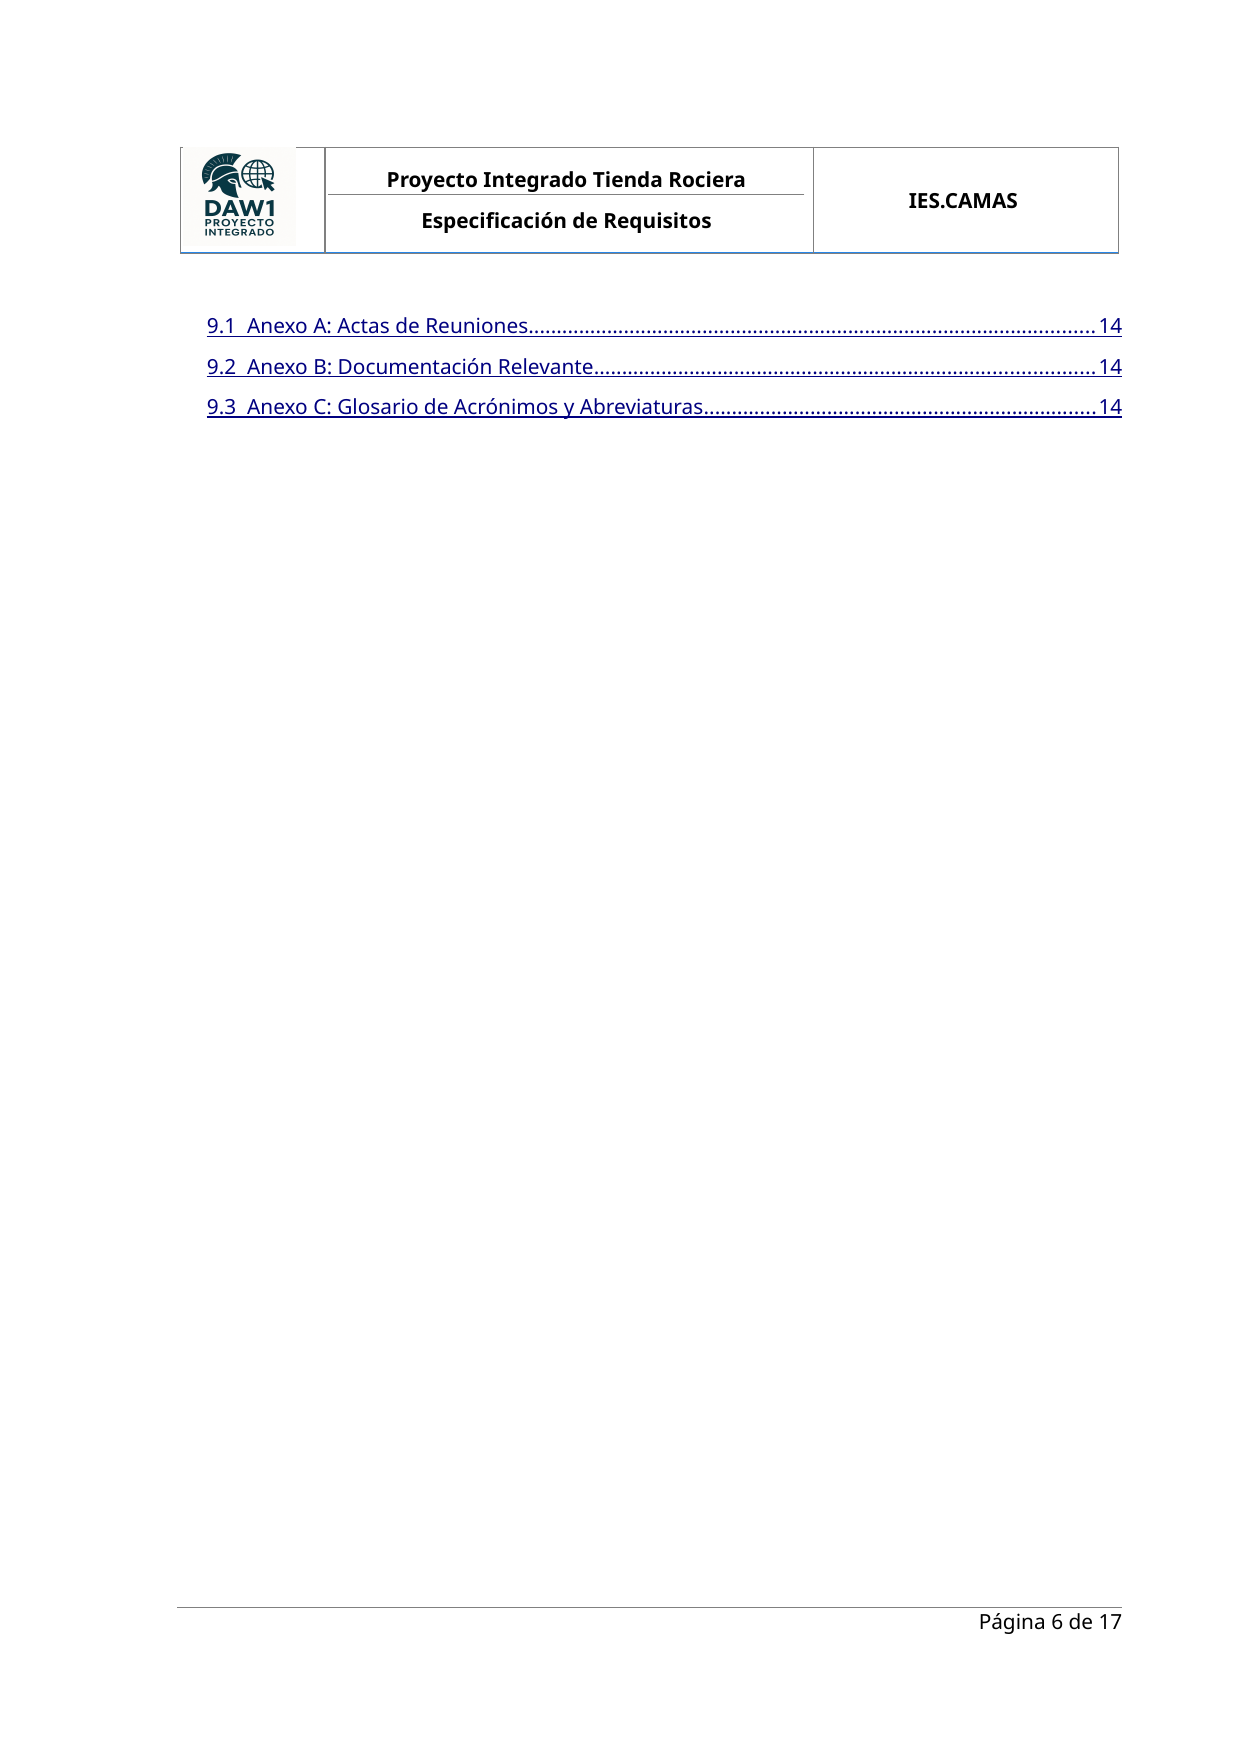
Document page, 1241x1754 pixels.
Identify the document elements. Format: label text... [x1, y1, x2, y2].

text 9.2 Anexo B: Documentación Relevante 14 [207, 352, 1122, 376]
text 9.1 Anexo A: Actas de Reuniones 14 [207, 311, 1122, 336]
picture [183, 147, 296, 246]
text 9.3 Anexo C: Glosario de Acrónimos y Abreviaturas 14 [207, 392, 1122, 416]
